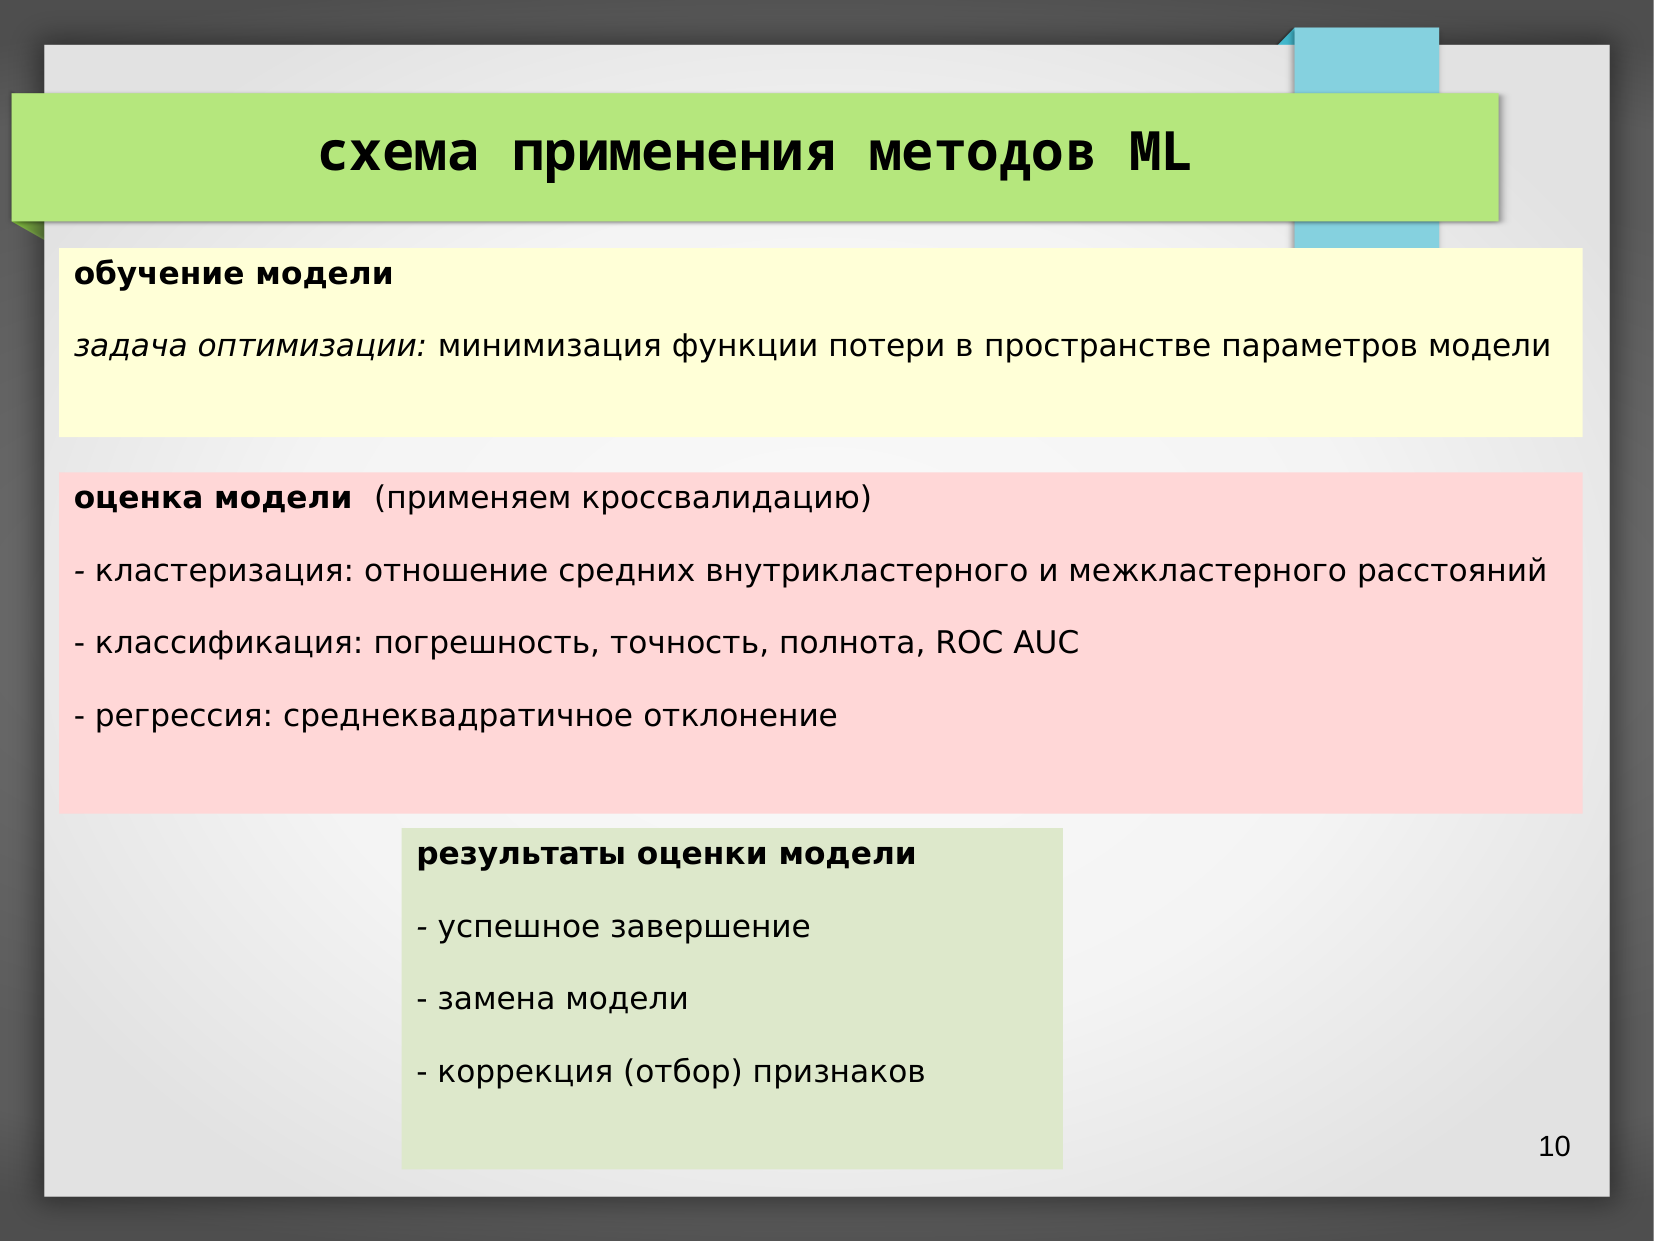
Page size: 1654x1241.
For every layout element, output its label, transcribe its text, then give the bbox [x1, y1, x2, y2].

title схема применения методов ML [47, 109, 1465, 189]
text_box оценка модели (применяем кроссвалидацию) - кластеризация: отношение средних внутрикластерного и межкластерного расстояний - классификация: погрешность, точность, полнота, ROC AUC - регрессия: среднеквадратичное отклонение [59, 472, 1583, 814]
text_box результаты оценки модели - успешное завершение - замена модели - коррекция (отбор) признаков [401, 828, 1063, 1170]
text_box обучение модели задача оптимизации: минимизация функции потери в пространстве параметров модели [59, 248, 1583, 438]
picture [0, 0, 1654, 1241]
